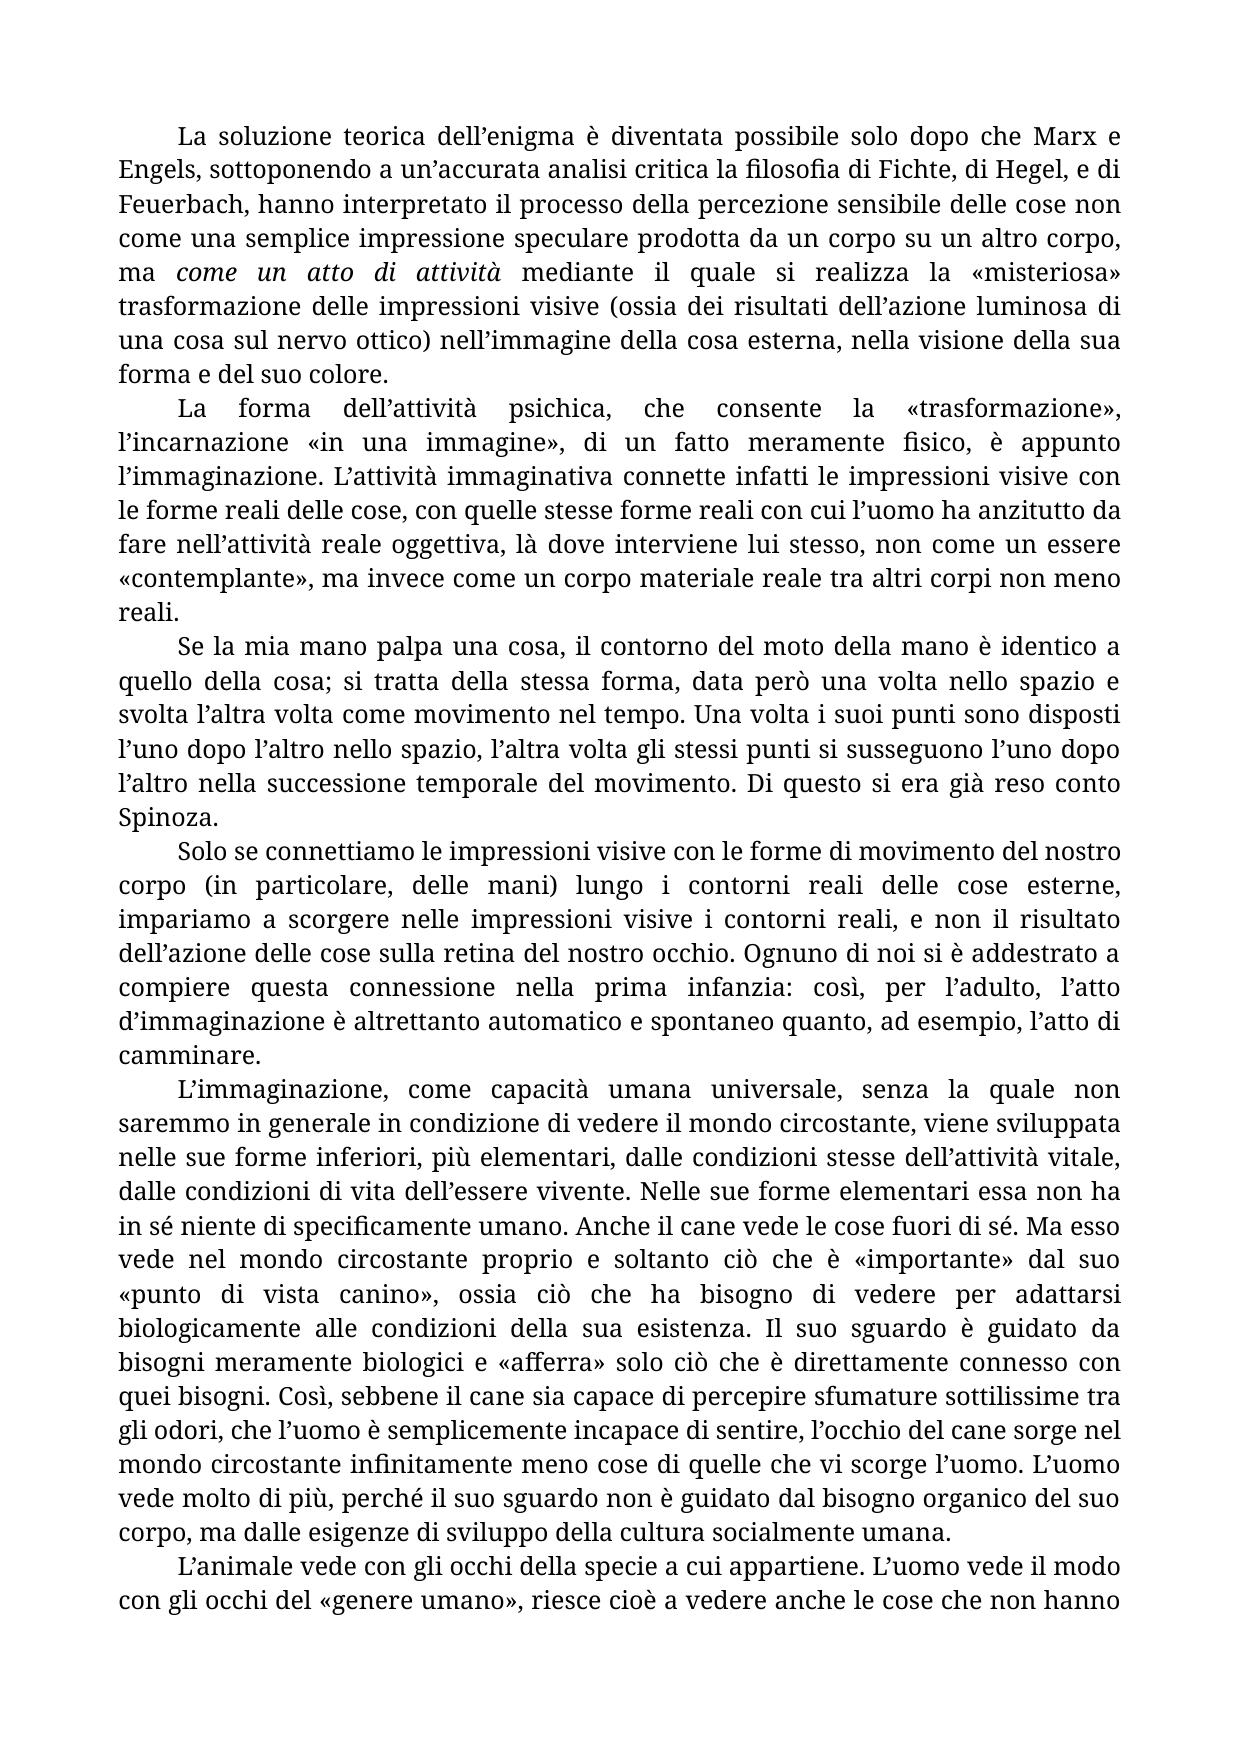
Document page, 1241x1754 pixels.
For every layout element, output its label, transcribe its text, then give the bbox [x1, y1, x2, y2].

text Solo se connettiamo le impressioni visive con le forme di movimento del nostro corpo (in particolare, delle mani) lungo i contorni reali delle cose esterne, impariamo a scorgere nelle impressioni visive i contorni reali, e non il risultato dell’azione delle cose sulla retina del nostro occhio. Ognuno di noi si è addestrato a compiere questa connessione nella prima infanzia: così, per l’adulto, l’atto d’immaginazione è altrettanto automatico e spontaneo quanto, ad esempio, l’atto di camminare. [118, 833, 1122, 1072]
text Se la mia mano palpa una cosa, il contorno del moto della mano è identico a quello della cosa; si tratta della stessa forma, data però una volta nello spazio e svolta l’altra volta come movimento nel tempo. Una volta i suoi punti sono disposti l’uno dopo l’altro nello spazio, l’altra volta gli stessi punti si susseguono l’uno dopo l’altro nella successione temporale del movimento. Di questo si era già reso conto Spinoza. [118, 629, 1122, 833]
text L’immaginazione, come capacità umana universale, senza la quale non saremmo in generale in condizione di vedere il mondo circostante, viene sviluppata nelle sue forme inferiori, più elementari, dalle condizioni stesse dell’attività vitale, dalle condizioni di vita dell’essere vivente. Nelle sue forme elementari essa non ha in sé niente di specificamente umano. Anche il cane vede le cose fuori di sé. Ma esso vede nel mondo circostante proprio e soltanto ciò che è «importante» dal suo «punto di vista canino», ossia ciò che ha bisogno di vedere per adattarsi biologicamente alle condizioni della sua esistenza. Il suo sguardo è guidato da bisogni meramente biologici e «afferra» solo ciò che è direttamente connesso con quei bisogni. Così, sebbene il cane sia capace di percepire sfumature sottilissime tra gli odori, che l’uomo è semplicemente incapace di sentire, l’occhio del cane sorge nel mondo circostante infinitamente meno cose di quelle che vi scorge l’uomo. L’uomo vede molto di più, perché il suo sguardo non è guidato dal bisogno organico del suo corpo, ma dalle esigenze di sviluppo della cultura socialmente umana. [118, 1072, 1122, 1549]
text La soluzione teorica dell’enigma è diventata possibile solo dopo che Marx e Engels, sottoponendo a un’accurata analisi critica la filosofia di Fichte, di Hegel, e di Feuerbach, hanno interpretato il processo della percezione sensibile delle cose non come una semplice impressione speculare prodotta da un corpo su un altro corpo, ma come un atto di attività mediante il quale si realizza la «misteriosa» trasformazione delle impressioni visive (ossia dei risultati dell’azione luminosa di una cosa sul nervo ottico) nell’immagine della cosa esterna, nella visione della sua forma e del suo colore. [118, 118, 1122, 391]
text La forma dell’attività psichica, che consente la «trasformazione», l’incarnazione «in una immagine», di un fatto meramente fisico, è appunto l’immaginazione. L’attività immaginativa connette infatti le impressioni visive con le forme reali delle cose, con quelle stesse forme reali con cui l’uomo ha anzitutto da fare nell’attività reale oggettiva, là dove interviene lui stesso, non come un essere «contemplante», ma invece come un corpo materiale reale tra altri corpi non meno reali. [118, 391, 1122, 629]
text L’animale vede con gli occhi della specie a cui appartiene. L’uomo vede il modo con gli occhi del «genere umano», riesce cioè a vedere anche le cose che non hanno [118, 1549, 1122, 1617]
